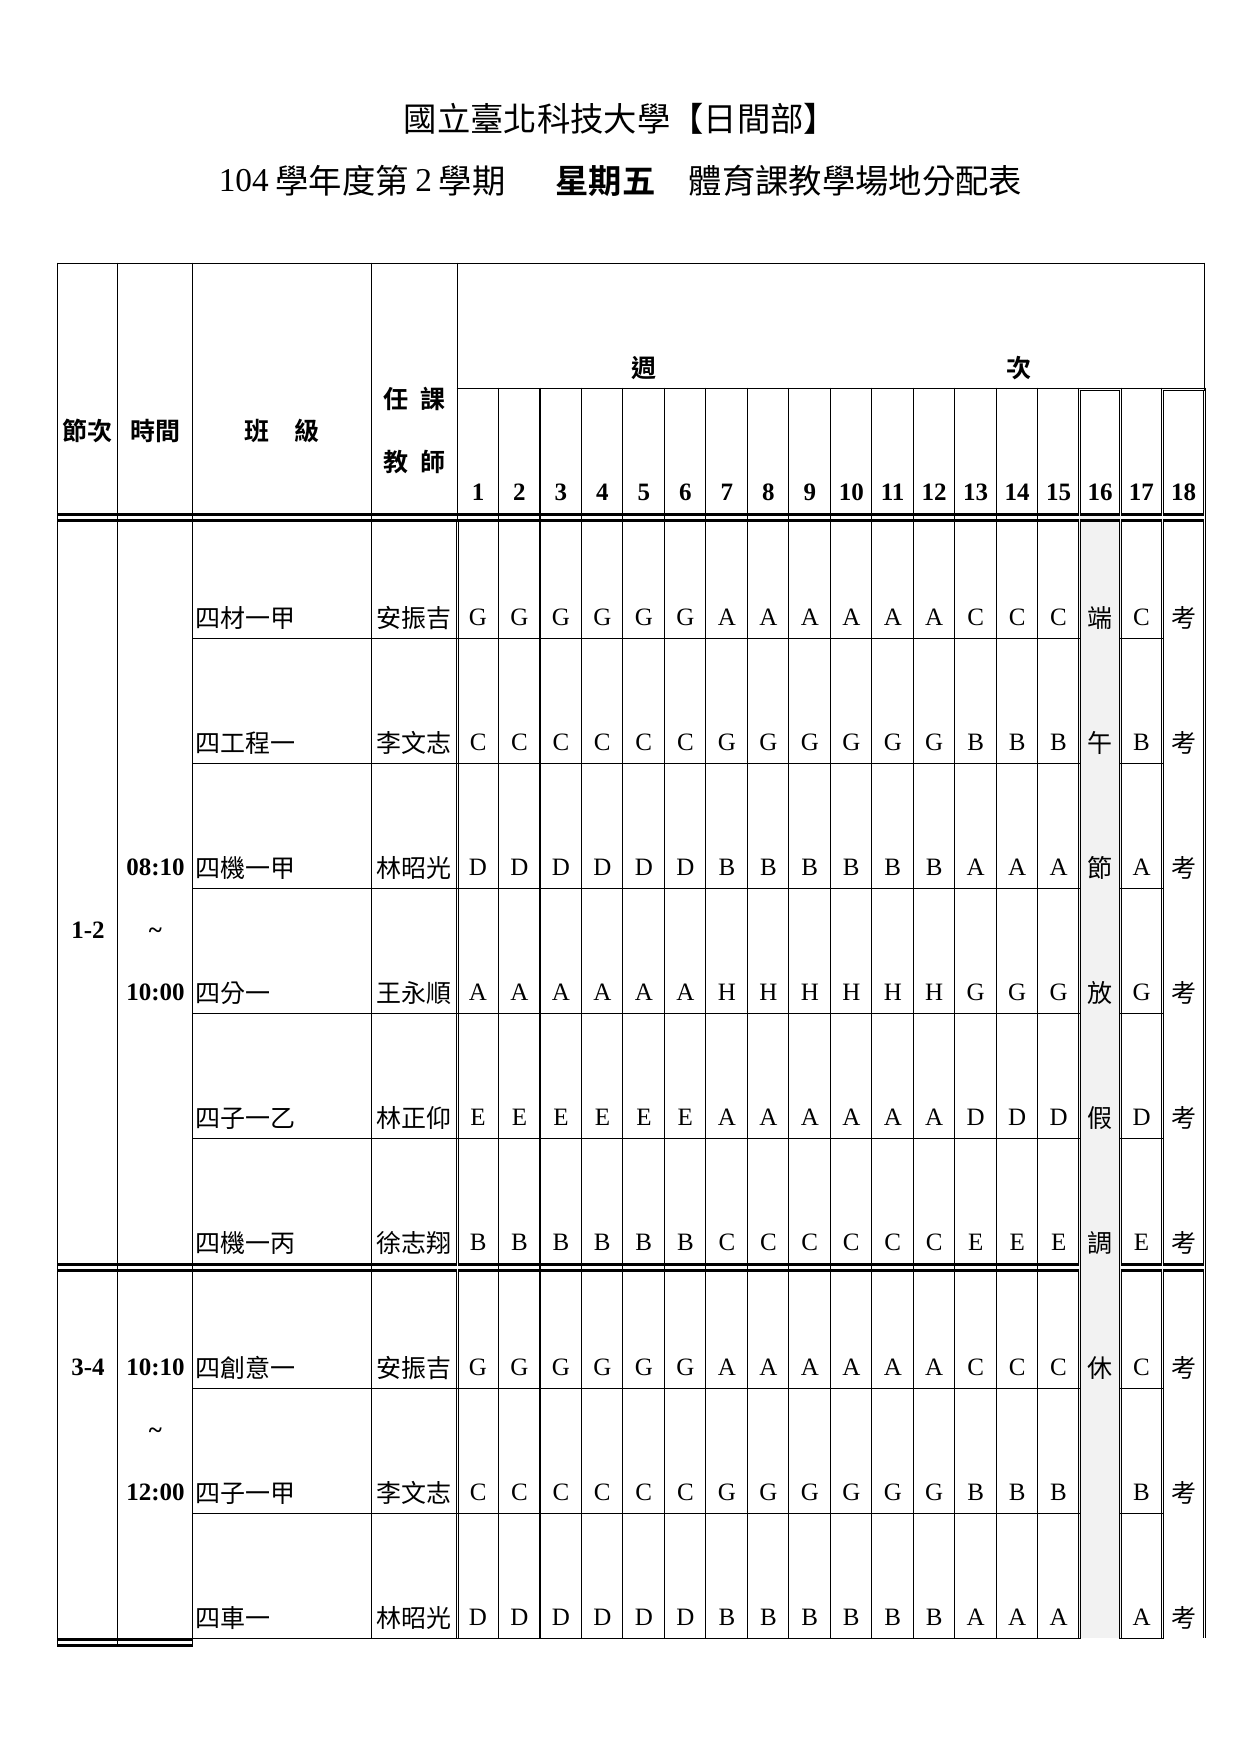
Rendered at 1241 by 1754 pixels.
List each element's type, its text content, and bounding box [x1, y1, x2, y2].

table_cell E [582, 1014, 622, 1138]
table_cell D [499, 764, 539, 888]
table_cell G [748, 639, 788, 763]
table_cell G [789, 639, 830, 763]
table_cell G [541, 1272, 581, 1388]
table_cell A [789, 1272, 830, 1388]
table_cell A [499, 889, 539, 1013]
table_cell 午 [1081, 638, 1119, 763]
table_cell E [1122, 1139, 1161, 1263]
table_cell G [582, 522, 622, 638]
table_cell B [872, 1514, 913, 1638]
table_cell C [665, 1389, 705, 1513]
table_cell C [831, 1139, 871, 1263]
table_cell A [914, 522, 954, 638]
table_cell C [623, 1389, 664, 1513]
table_cell A [1122, 764, 1161, 888]
table_cell C [582, 639, 622, 763]
table_cell G [623, 522, 664, 638]
table_cell 13 [955, 389, 996, 513]
table_cell B [997, 1389, 1037, 1513]
table_cell A [623, 889, 664, 1013]
table_cell A [748, 1272, 788, 1388]
table_cell 林正仰 [372, 1014, 456, 1138]
table_cell G [914, 639, 954, 763]
table_cell 四分一 [193, 889, 371, 1013]
table_cell A [706, 1272, 747, 1388]
table_cell E [997, 1139, 1037, 1263]
table_cell G [706, 1389, 747, 1513]
table_cell A [582, 889, 622, 1013]
table_cell C [872, 1139, 913, 1263]
table_cell B [706, 764, 747, 888]
table_cell B [665, 1139, 705, 1263]
table_cell 08:10~ 10:00 [118, 522, 192, 1263]
table_cell A [831, 522, 871, 638]
table_cell E [541, 1014, 581, 1138]
table_cell B [914, 1514, 954, 1638]
table_header 班 級 [193, 264, 371, 513]
table_cell D [665, 1514, 705, 1638]
table_cell D [1038, 1014, 1078, 1138]
table_cell E [665, 1014, 705, 1138]
table_cell E [623, 1014, 664, 1138]
table_cell 徐志翔 [372, 1139, 456, 1263]
table_cell A [789, 522, 830, 638]
table_cell G [872, 1389, 913, 1513]
table_cell G [541, 522, 581, 638]
table_cell B [831, 764, 871, 888]
table_cell 考 [1162, 513, 1205, 638]
table_cell 休 [1081, 1263, 1119, 1388]
table_cell 14 [997, 389, 1037, 513]
table_cell 10 [831, 389, 871, 513]
table_cell C [955, 522, 996, 638]
table_cell C [623, 639, 664, 763]
table_cell B [789, 764, 830, 888]
table_cell 四材一甲 [193, 522, 371, 638]
table_cell 1-2 [58, 522, 117, 1263]
table_cell 考 [1164, 888, 1203, 1013]
table_cell D [582, 1514, 622, 1638]
table_cell 四機一丙 [193, 1139, 371, 1263]
table_cell C [459, 1389, 498, 1513]
table_cell A [914, 1272, 954, 1388]
table_cell C [541, 1389, 581, 1513]
table_cell 林昭光 [372, 764, 456, 888]
table_cell 安振吉 [372, 522, 456, 638]
table_cell E [459, 1014, 498, 1138]
text 國立臺北科技大學【日間部】 [59, 75, 1181, 138]
table_cell A [706, 522, 747, 638]
table_cell 8 [748, 389, 788, 513]
table_cell 5 [623, 389, 664, 513]
table_cell C [1038, 522, 1078, 638]
table_cell A [748, 522, 788, 638]
table_cell D [499, 1514, 539, 1638]
text 104學年度第2學期 星期五 體育課教學場地分配表 [59, 138, 1181, 200]
table_cell A [748, 1014, 788, 1138]
table_cell [1081, 1388, 1119, 1513]
table_cell G [623, 1272, 664, 1388]
table_cell G [831, 1389, 871, 1513]
table_cell D [955, 1014, 996, 1138]
table_cell D [623, 764, 664, 888]
table_cell C [541, 639, 581, 763]
table_cell 1 [458, 389, 498, 513]
table_cell 15 [1038, 389, 1078, 513]
table_cell D [459, 764, 498, 888]
table_cell B [1122, 1389, 1161, 1513]
table_cell 端 [1079, 513, 1121, 638]
table_cell A [1038, 1514, 1078, 1638]
table_cell G [1122, 889, 1161, 1013]
table_cell C [706, 1139, 747, 1263]
table_cell 18 [1164, 391, 1203, 513]
table_cell C [748, 1139, 788, 1263]
table_cell E [499, 1014, 539, 1138]
table_cell B [706, 1514, 747, 1638]
table_cell A [831, 1272, 871, 1388]
table_cell D [997, 1014, 1037, 1138]
table_cell G [459, 1272, 498, 1388]
table_cell A [872, 1272, 913, 1388]
table_cell B [582, 1139, 622, 1263]
table_cell D [541, 1514, 581, 1638]
table_cell G [997, 889, 1037, 1013]
table_cell [1081, 1513, 1119, 1638]
table_cell G [665, 1272, 705, 1388]
table_cell 12 [914, 389, 954, 513]
table_cell 林昭光 [372, 1514, 456, 1638]
table_header 時間 [118, 264, 192, 513]
table_cell G [582, 1272, 622, 1388]
table_cell G [831, 639, 871, 763]
table_cell B [789, 1514, 830, 1638]
table_cell A [955, 1514, 996, 1638]
table_cell 17 [1122, 389, 1161, 513]
table_cell 四創意一 [193, 1272, 371, 1388]
table_cell 四車一 [193, 1514, 371, 1638]
table_cell G [955, 889, 996, 1013]
table_cell 6 [665, 389, 705, 513]
table_cell H [748, 889, 788, 1013]
table_cell G [499, 1272, 539, 1388]
table_cell 4 [582, 389, 622, 513]
table_cell E [1038, 1139, 1078, 1263]
table_cell A [541, 889, 581, 1013]
table_cell 調 [1081, 1138, 1119, 1263]
table_header 任 課 教 師 [372, 264, 457, 513]
table_cell 2 [499, 389, 539, 513]
table_cell 考 [1164, 763, 1203, 888]
table_cell B [1038, 1389, 1078, 1513]
table_cell C [1038, 1272, 1078, 1388]
table_cell 考 [1164, 1013, 1203, 1138]
table_cell B [997, 639, 1037, 763]
table_cell A [1122, 1514, 1161, 1638]
table_cell 9 [789, 389, 830, 513]
table_cell B [914, 764, 954, 888]
table_cell D [582, 764, 622, 888]
table_cell H [831, 889, 871, 1013]
table_cell D [541, 764, 581, 888]
table_cell B [541, 1139, 581, 1263]
table_cell 假 [1081, 1013, 1119, 1138]
table_cell B [623, 1139, 664, 1263]
table_cell C [914, 1139, 954, 1263]
table_cell B [955, 1389, 996, 1513]
table_cell B [459, 1139, 498, 1263]
table_cell B [748, 1514, 788, 1638]
table_cell D [623, 1514, 664, 1638]
table_cell C [459, 639, 498, 763]
table_cell 7 [706, 389, 747, 513]
table_cell 四機一甲 [193, 764, 371, 888]
table_cell G [789, 1389, 830, 1513]
table_cell B [1038, 639, 1078, 763]
table_cell 16 [1081, 391, 1119, 513]
table_cell 四子一乙 [193, 1014, 371, 1138]
table_cell G [499, 522, 539, 638]
table_cell A [831, 1014, 871, 1138]
table_cell 3-4 [58, 1272, 117, 1638]
table_cell H [872, 889, 913, 1013]
table_cell D [459, 1514, 498, 1638]
table_cell H [914, 889, 954, 1013]
table_cell D [665, 764, 705, 888]
table_cell 3 [541, 389, 581, 513]
table_cell [457, 1264, 498, 1269]
table_cell G [872, 639, 913, 763]
table_cell B [748, 764, 788, 888]
table_cell C [499, 1389, 539, 1513]
table_cell D [1122, 1014, 1161, 1138]
table_cell A [955, 764, 996, 888]
table_cell G [1038, 889, 1078, 1013]
table_cell H [706, 889, 747, 1013]
table_cell 考 [1164, 1388, 1203, 1513]
table_cell B [955, 639, 996, 763]
table_cell C [582, 1389, 622, 1513]
table_cell G [706, 639, 747, 763]
table_cell 李文志 [372, 639, 456, 763]
table_cell 四工程一 [193, 639, 371, 763]
table_cell C [789, 1139, 830, 1263]
table_cell E [955, 1139, 996, 1263]
table_cell 安振吉 [372, 1272, 456, 1388]
table_cell 10:10~ 12:00 [118, 1272, 192, 1638]
table_cell 考 [1164, 1138, 1203, 1263]
table_cell 考 [1164, 638, 1203, 763]
table_cell A [1038, 764, 1078, 888]
table_header 節次 [58, 264, 117, 513]
table_cell A [665, 889, 705, 1013]
table_cell C [499, 639, 539, 763]
table_cell 放 [1081, 888, 1119, 1013]
table_cell C [1122, 1272, 1161, 1388]
table_cell C [665, 639, 705, 763]
table_cell B [831, 1514, 871, 1638]
table_cell 11 [872, 389, 913, 513]
table_cell B [499, 1139, 539, 1263]
table_cell G [914, 1389, 954, 1513]
table_cell 考 [1164, 1513, 1203, 1638]
table_cell A [706, 1014, 747, 1138]
table_cell A [914, 1014, 954, 1138]
table_cell A [872, 522, 913, 638]
table_cell C [955, 1272, 996, 1388]
table_cell B [1122, 639, 1161, 763]
table_cell C [997, 522, 1037, 638]
table_cell C [1122, 522, 1161, 638]
table_cell A [997, 764, 1037, 888]
table_cell A [789, 1014, 830, 1138]
table_cell G [459, 522, 498, 638]
table_cell A [997, 1514, 1037, 1638]
table_cell A [872, 1014, 913, 1138]
table_header 週 次 [458, 264, 1204, 388]
table_cell 王永順 [372, 889, 456, 1013]
table_cell G [748, 1389, 788, 1513]
table_cell A [459, 889, 498, 1013]
table_cell 考 [1162, 1263, 1205, 1388]
table_cell B [872, 764, 913, 888]
table_cell 節 [1081, 763, 1119, 888]
table_cell 李文志 [372, 1389, 456, 1513]
table_cell G [665, 522, 705, 638]
table_cell 四子一甲 [193, 1389, 371, 1513]
table_cell H [789, 889, 830, 1013]
table_cell C [997, 1272, 1037, 1388]
